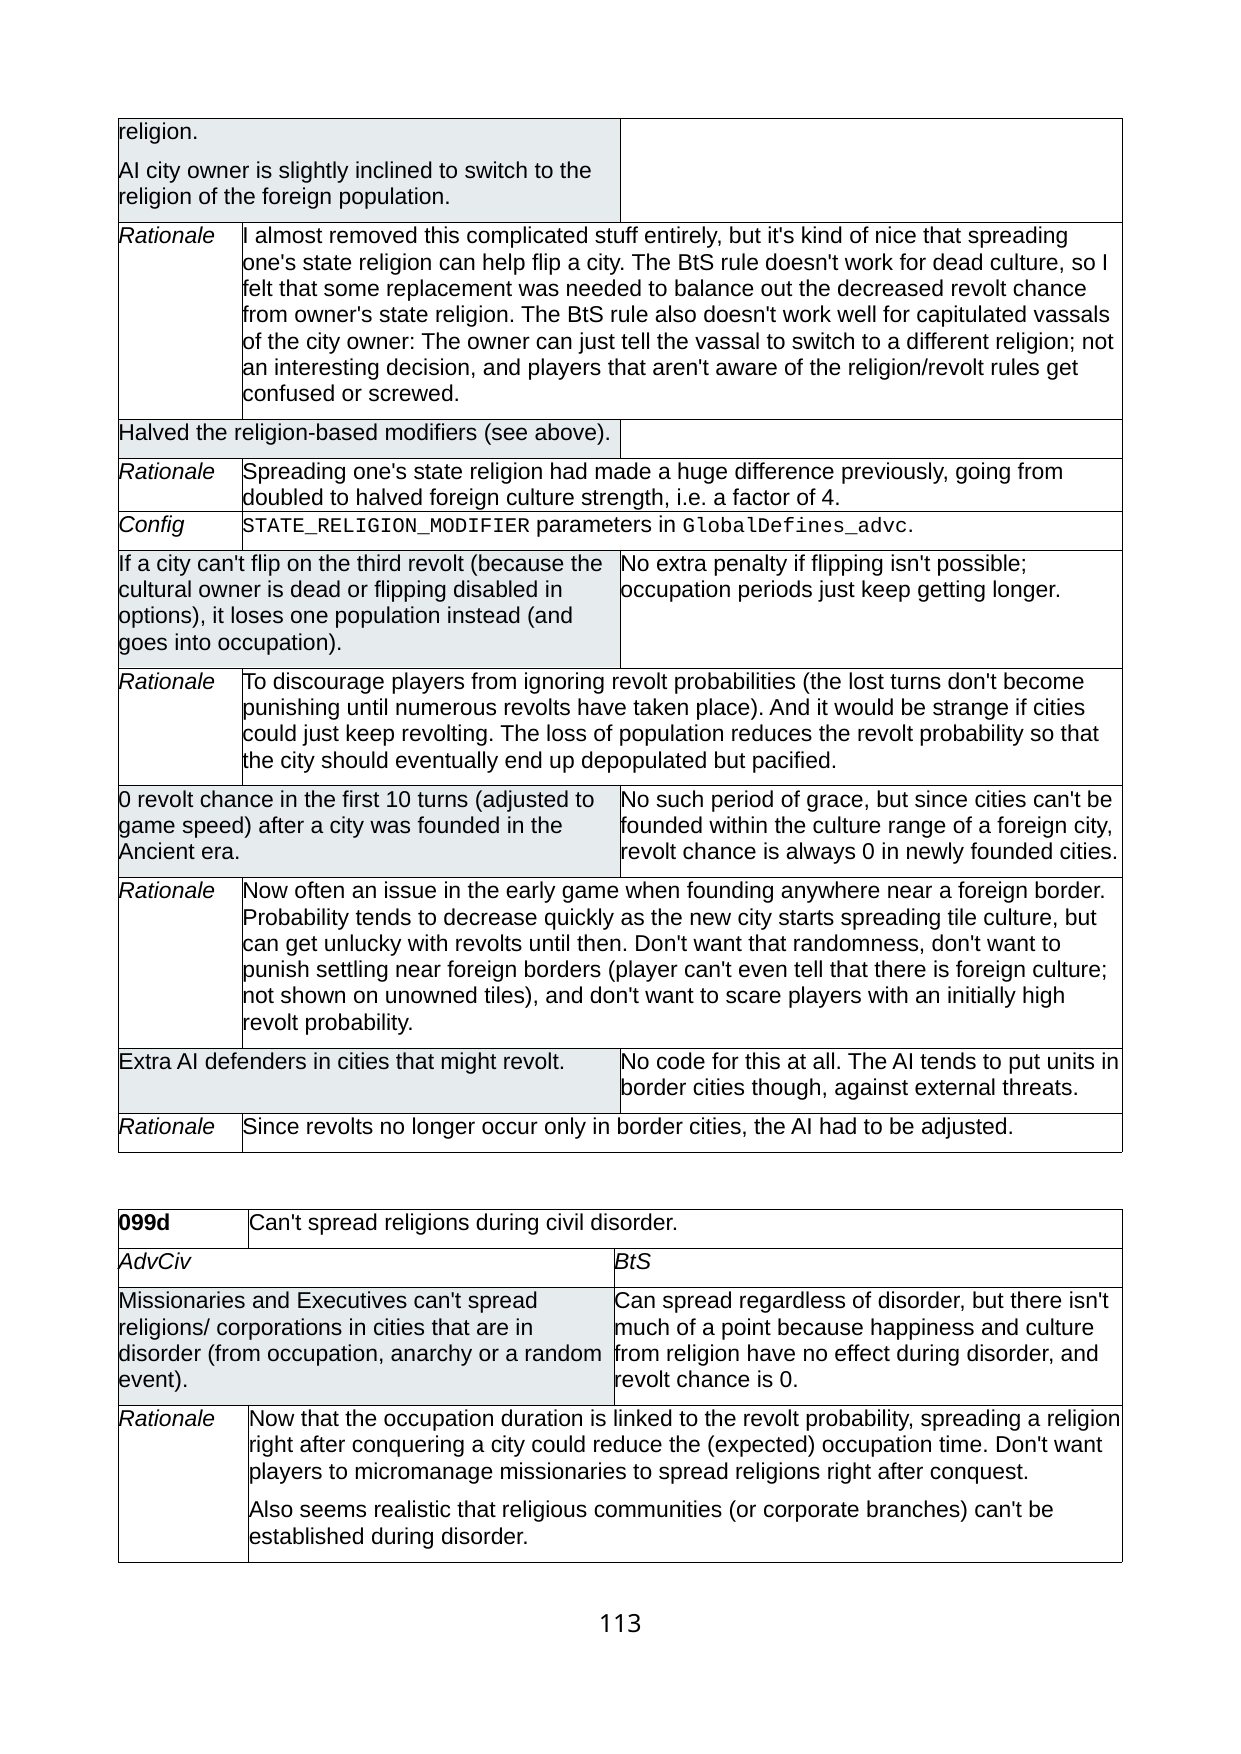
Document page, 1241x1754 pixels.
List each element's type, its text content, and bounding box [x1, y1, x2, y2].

table_cell Spreading one's state religion had made a huge difference previously, going from doubled to halved foreign culture strength, i.e. a factor of 4. [243, 459, 1122, 511]
table_cell 0 revolt chance in the first 10 turns (adjusted to game speed) after a city was founded in the Ancient era. [119, 786, 620, 877]
table_cell [621, 420, 1122, 458]
table_cell AdvCiv [119, 1249, 614, 1287]
table_header 099d [119, 1210, 248, 1248]
table_cell Rationale [119, 878, 242, 1048]
table_cell Rationale [119, 669, 242, 785]
table_cell Extra AI defenders in cities that might revolt. [119, 1049, 620, 1113]
table_cell Now that the occupation duration is linked to the revolt probability, spreading a religion right after conquering a city could reduce the (expected) occupation time. Don't want players to micromanage missionaries to spread religions right after conquest. Also seems realistic that religious communities (or corporate branches) can't be established during disorder. [249, 1406, 1122, 1562]
table_cell [621, 119, 1122, 222]
table_cell No such period of grace, but since cities can't be founded within the culture range of a foreign city, revolt chance is always 0 in newly founded cities. [621, 786, 1122, 877]
table_header Can't spread religions during civil disorder. [249, 1210, 1122, 1248]
table_cell Since revolts no longer occur only in border cities, the AI had to be adjusted. [243, 1114, 1122, 1152]
table_cell Rationale [119, 1114, 242, 1152]
table_cell Missionaries and Executives can't spread religions/ corporations in cities that are in disorder (from occupation, anarchy or a random event). [119, 1288, 614, 1405]
table_cell Rationale [119, 223, 242, 419]
table_cell No code for this at all. The AI tends to put units in border cities though, against external threats. [621, 1049, 1122, 1113]
table_cell Rationale [119, 459, 242, 511]
table_cell I almost removed this complicated stuff entirely, but it's kind of nice that spreading one's state religion can help flip a city. The BtS rule doesn't work for dead culture, so I felt that some replacement was needed to balance out the decreased revolt chance from owner's state religion. The BtS rule also doesn't work well for capitulated vassals of the city owner: The owner can just tell the vassal to switch to a different religion; not an interesting decision, and players that aren't aware of the religion/revolt rules get confused or screwed. [243, 223, 1122, 419]
table_cell STATE_RELIGION_MODIFIER parameters in GlobalDefines_advc. [243, 512, 1122, 549]
table_cell No extra penalty if flipping isn't possible; occupation periods just keep getting longer. [621, 551, 1122, 667]
table_cell Now often an issue in the early game when founding anywhere near a foreign border. Probability tends to decrease quickly as the new city starts spreading tile culture, but can get unlucky with revolts until then. Don't want that randomness, don't want to punish settling near foreign borders (player can't even tell that there is foreign culture; not shown on unowned tiles), and don't want to scare players with an initially high revolt probability. [243, 878, 1122, 1048]
table_cell religion. AI city owner is slightly inclined to switch to the religion of the foreign population. [119, 119, 620, 222]
table_cell Rationale [119, 1406, 248, 1562]
table_cell If a city can't flip on the third revolt (because the cultural owner is dead or flipping disabled in options), it loses one population instead (and goes into occupation). [119, 551, 620, 667]
table_cell BtS [615, 1249, 1122, 1287]
table_cell Config [119, 512, 242, 549]
table_cell Halved the religion-based modifiers (see above). [119, 420, 620, 458]
table_cell Can spread regardless of disorder, but there isn't much of a point because happiness and culture from religion have no effect during disorder, and revolt chance is 0. [615, 1288, 1122, 1405]
table_cell To discourage players from ignoring revolt probabilities (the lost turns don't become punishing until numerous revolts have taken place). And it would be strange if cities could just keep revolting. The loss of population reduces the revolt probability so that the city should eventually end up depopulated but pacified. [243, 669, 1122, 785]
